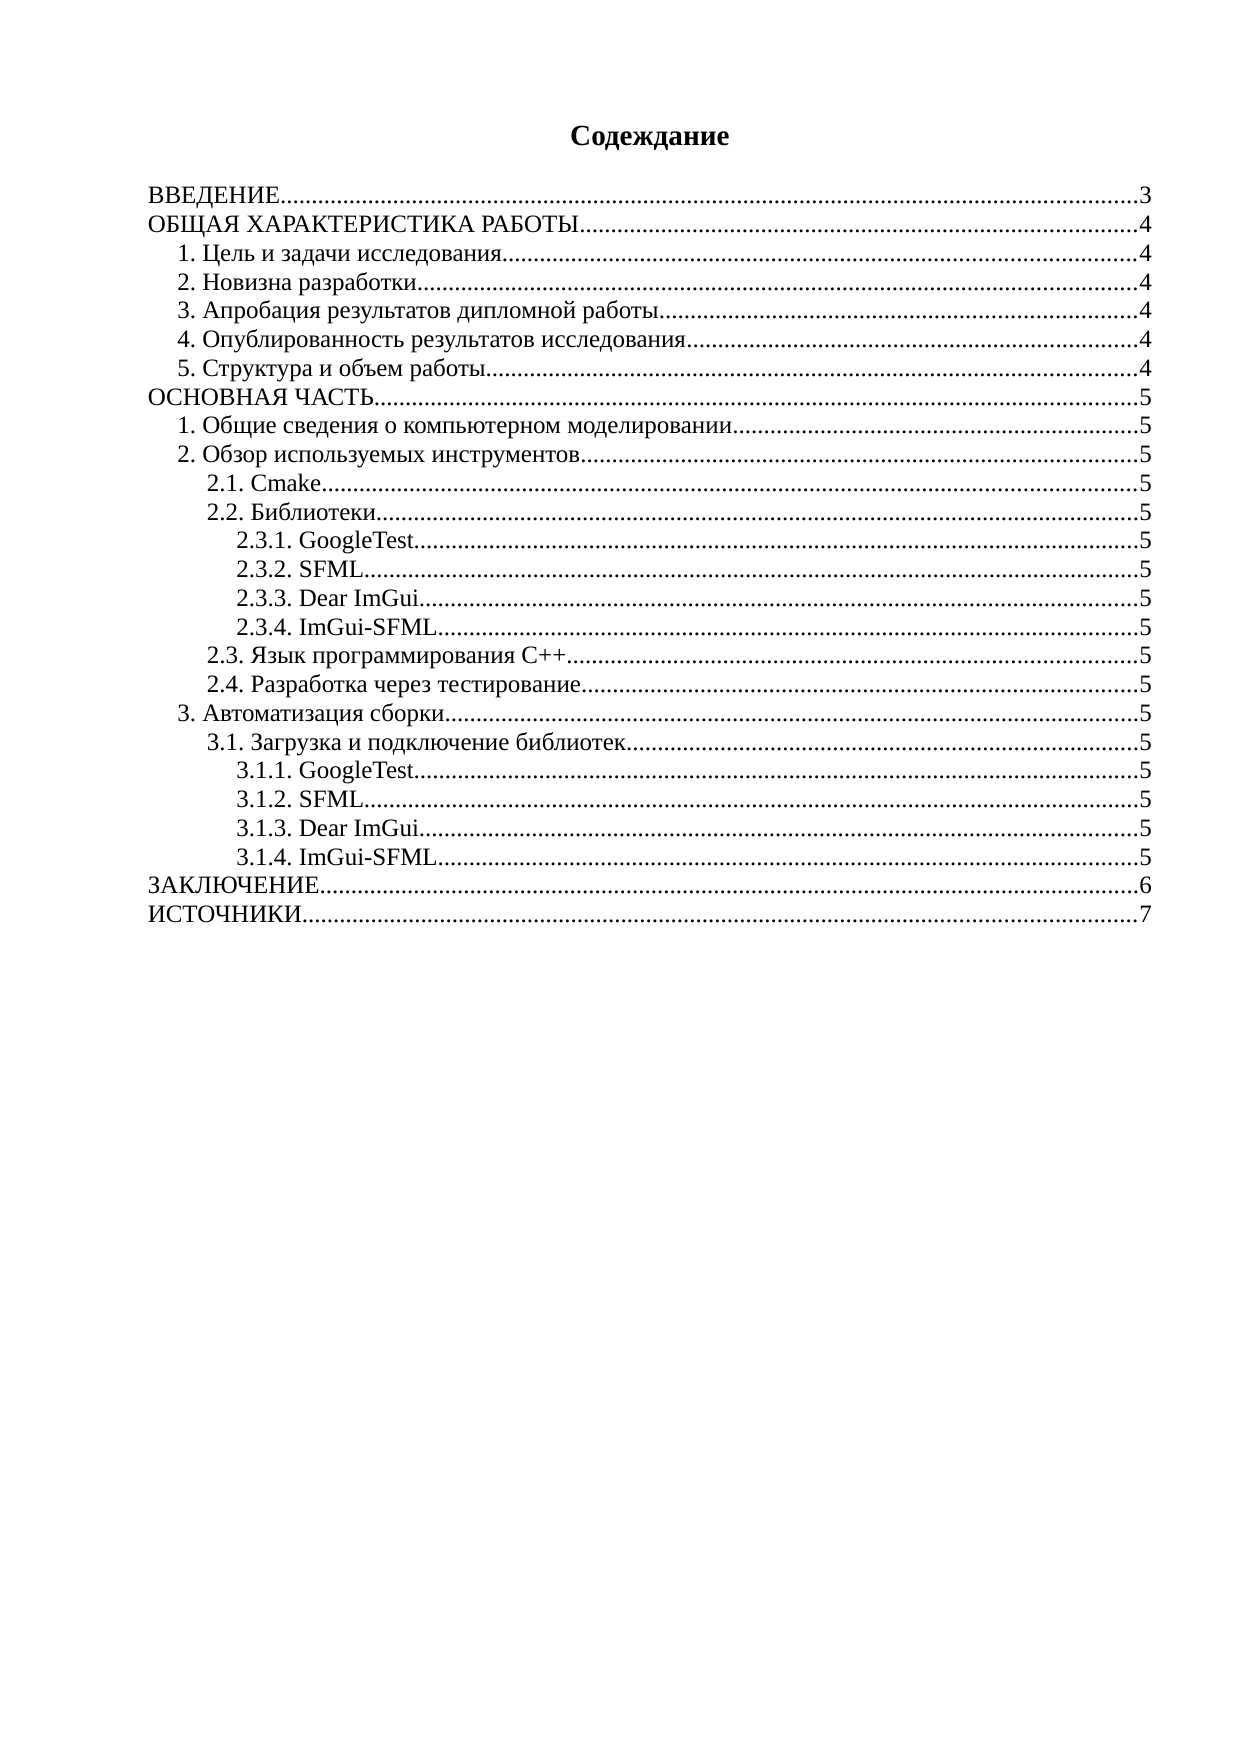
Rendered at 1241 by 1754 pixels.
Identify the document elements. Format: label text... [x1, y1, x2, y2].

text 2.3.2. SFML 5 [236, 554, 1152, 583]
text 4. Опублированность результатов исследования 4 [177, 324, 1152, 353]
text 3. Апробация результатов дипломной работы 4 [177, 296, 1152, 324]
text 2.3. Язык программирования C++ 5 [207, 641, 1152, 669]
text 2.3.4. ImGui-SFML 5 [236, 612, 1152, 641]
text ВВЕДЕНИЕ 3 [148, 181, 1152, 209]
text 2. Новизна разработки 4 [177, 267, 1152, 296]
text 3.1.1. GoogleTest 5 [236, 756, 1152, 784]
text ОСНОВНАЯ ЧАСТЬ 5 [148, 382, 1152, 411]
text 3.1. Загрузка и подключение библиотек 5 [207, 727, 1152, 756]
text Содеждание [148, 118, 1152, 152]
text ИСТОЧНИКИ 7 [148, 899, 1152, 928]
text 1. Общие сведения о компьютерном моделировании 5 [177, 411, 1152, 439]
text 3. Автоматизация сборки 5 [177, 698, 1152, 727]
text 3.1.2. SFML 5 [236, 784, 1152, 813]
text 3.1.4. ImGui-SFML 5 [236, 842, 1152, 871]
text 2.3.3. Dear ImGui 5 [236, 583, 1152, 612]
text 2.1. Cmake 5 [207, 468, 1152, 497]
text 2.2. Библиотеки 5 [207, 497, 1152, 526]
text 5. Структура и объем работы 4 [177, 353, 1152, 382]
text 3.1.3. Dear ImGui 5 [236, 813, 1152, 842]
text ОБЩАЯ ХАРАКТЕРИСТИКА РАБОТЫ 4 [148, 209, 1152, 238]
text ЗАКЛЮЧЕНИЕ 6 [148, 871, 1152, 899]
text 1. Цель и задачи исследования 4 [177, 238, 1152, 267]
text 2.4. Разработка через тестирование 5 [207, 669, 1152, 698]
text 2.3.1. GoogleTest 5 [236, 526, 1152, 554]
text 2. Обзор используемых инструментов 5 [177, 439, 1152, 468]
